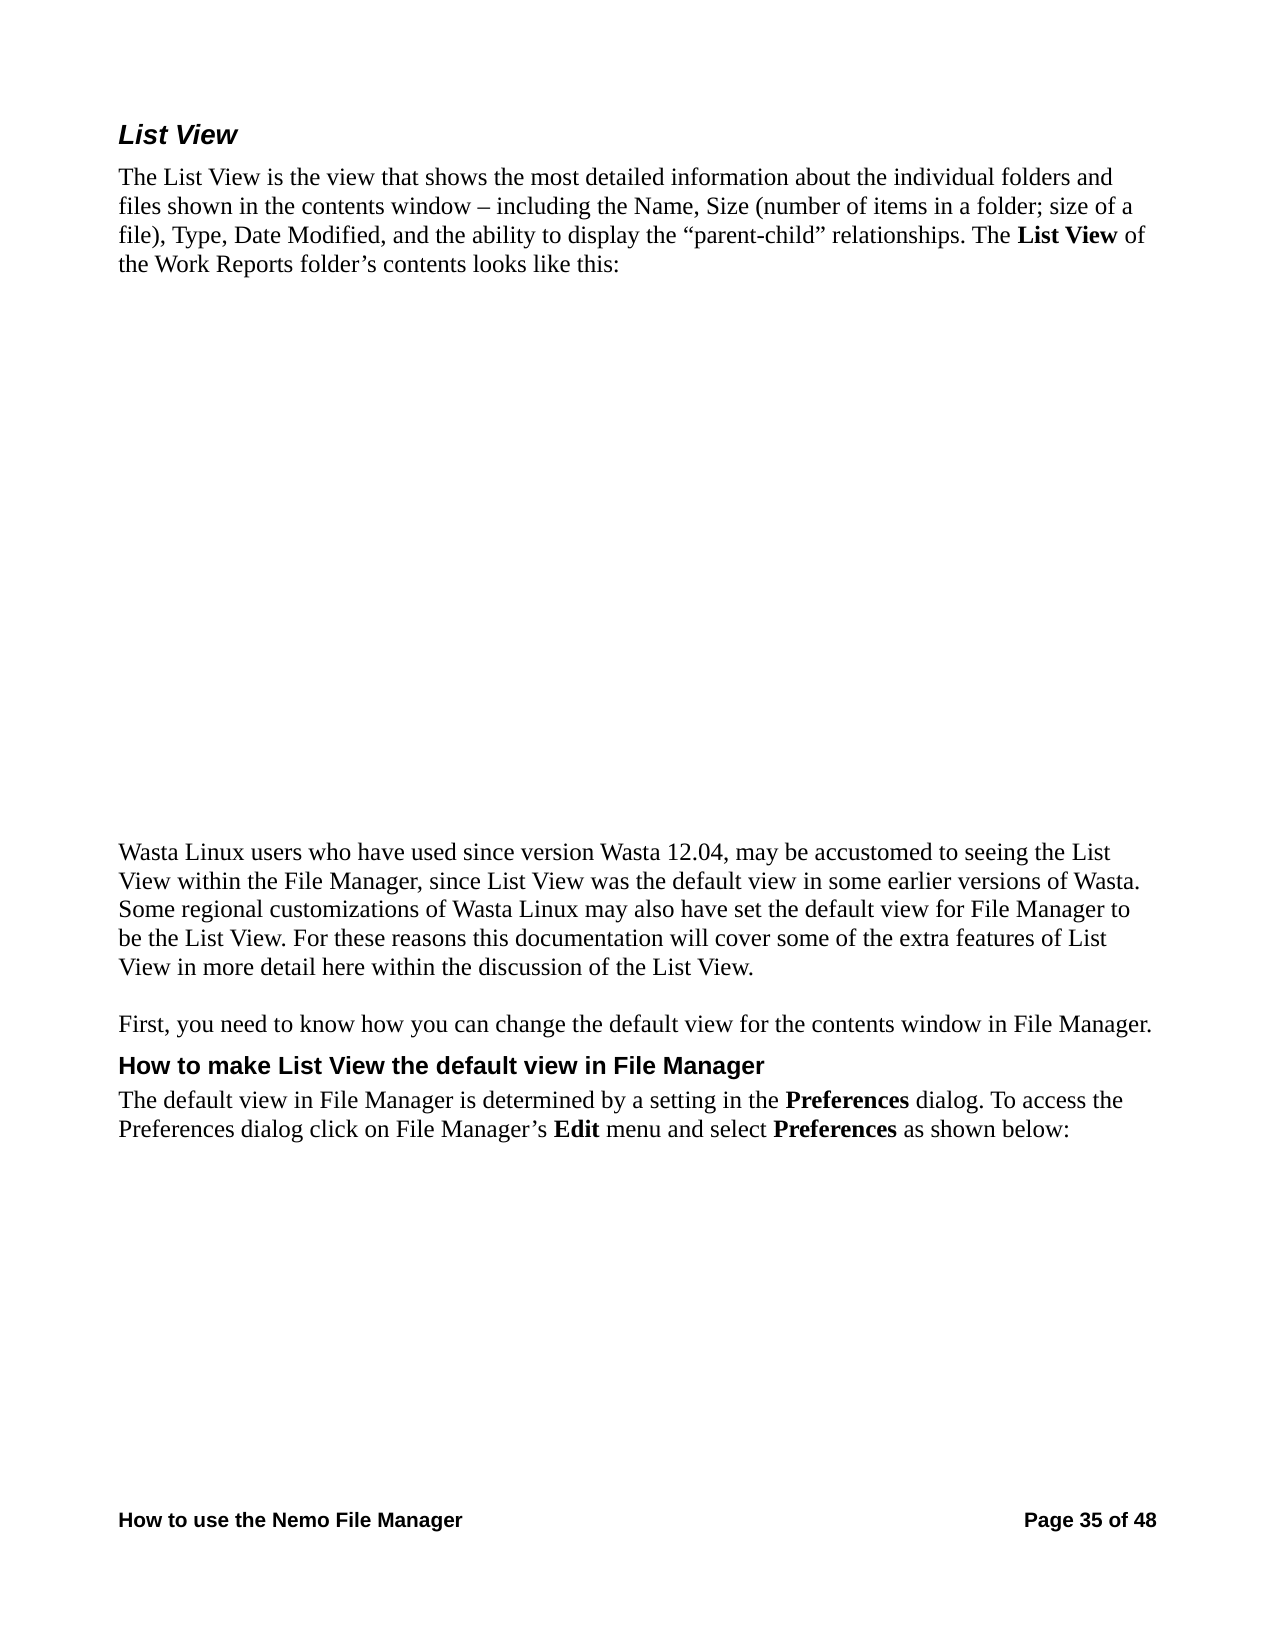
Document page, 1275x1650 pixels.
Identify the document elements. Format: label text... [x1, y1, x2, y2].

text The List View is the view that shows the most detailed information about the individual folders and files shown in the contents window – including the Name, Size (number of items in a folder; size of a file), Type, Date Modified, and the ability to display the “parent-child” relationships. The List View of the Work Reports folder’s contents looks like this: [118, 162, 1157, 277]
subtitle List View [118, 118, 1157, 150]
text Wasta Linux users who have used since version Wasta 12.04, may be accustomed to seeing the List View within the File Manager, since List View was the default view in some earlier versions of Wasta. Some regional customizations of Wasta Linux may also have set the default view for File Manager to be the List View. For these reasons this documentation will cover some of the extra features of List View in more detail here within the discussion of the List View. [118, 837, 1157, 981]
text First, you need to know how you can change the default view for the contents window in File Manager. [118, 1009, 1157, 1038]
text The default view in File Manager is determined by a setting in the Preferences dialog. To access the Preferences dialog click on File Manager’s Edit menu and select Preferences as shown below: [118, 1086, 1157, 1143]
subtitle How to make List View the default view in File Manager [118, 1051, 1157, 1079]
